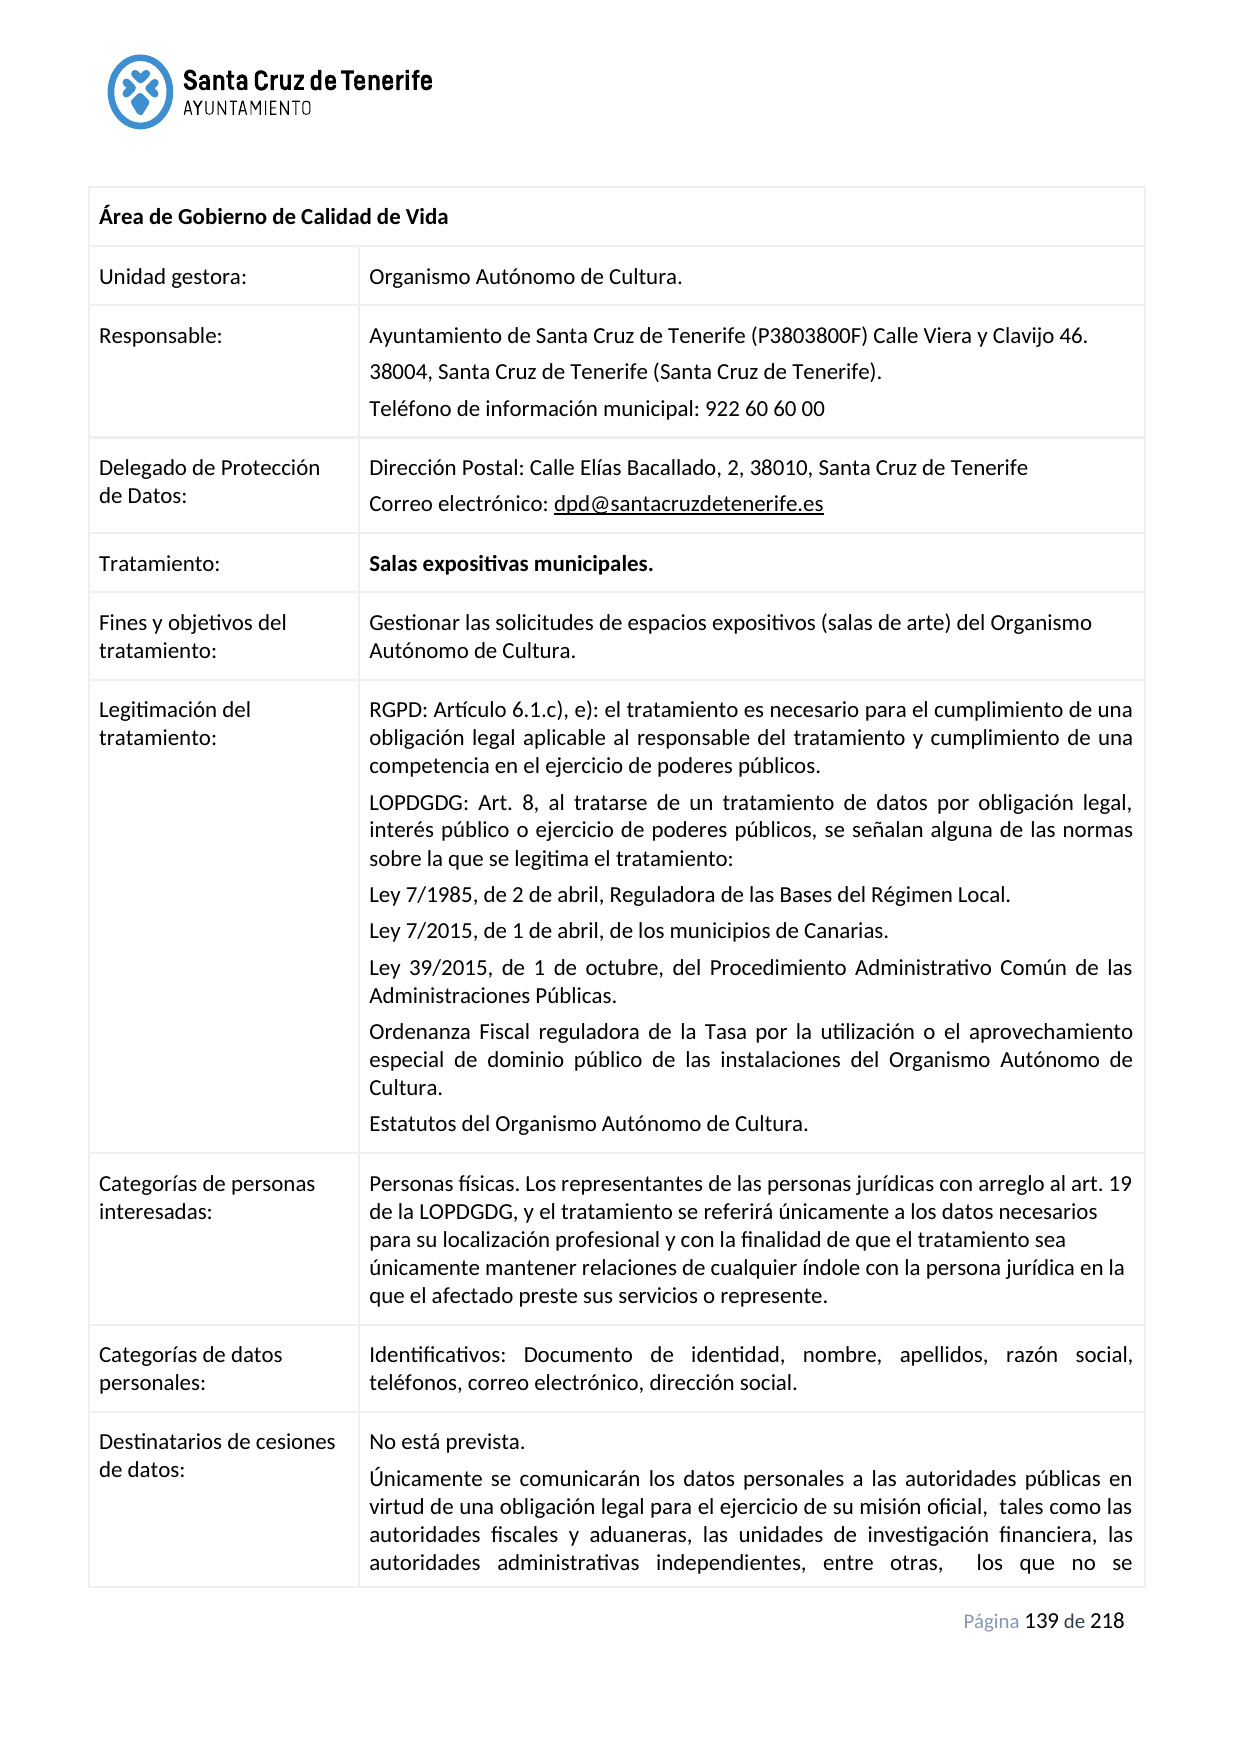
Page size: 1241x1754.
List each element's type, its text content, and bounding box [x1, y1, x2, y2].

table_cell Ayuntamiento de Santa Cruz de Tenerife (P3803800F) Calle Viera y Clavijo 46. 38004, Santa Cruz de Tenerife (Santa Cruz de Tenerife). Teléfono de información municipal: 922 60 60 00 [360, 306, 1144, 436]
table_cell Tratamiento: [90, 534, 358, 591]
table_cell Identificativos: Documento de identidad, nombre, apellidos, razón social, teléfonos, correo electrónico, dirección social. [360, 1326, 1144, 1411]
table_cell Destinatarios de cesiones de datos: [90, 1413, 358, 1586]
table_header Área de Gobierno de Calidad de Vida [90, 188, 1144, 245]
table_cell Delegado de Protección de Datos: [90, 439, 358, 532]
table_cell Legitimación del tratamiento: [90, 681, 358, 1152]
table_cell Responsable: [90, 306, 358, 436]
table_cell Organismo Autónomo de Cultura. [360, 247, 1144, 304]
table_cell Categorías de personas interesadas: [90, 1154, 358, 1323]
table_cell Gestionar las solicitudes de espacios expositivos (salas de arte) del Organismo Autónomo de Cultura. [360, 593, 1144, 678]
table_cell Personas físicas. Los representantes de las personas jurídicas con arreglo al art. 19 de la LOPDGDG, y el tratamiento se referirá únicamente a los datos necesarios para su localización profesional y con la finalidad de que el tratamiento sea únicamente mantener relaciones de cualquier índole con la persona jurídica en la que el afectado preste sus servicios o represente. [360, 1154, 1144, 1323]
table_cell Dirección Postal: Calle Elías Bacallado, 2, 38010, Santa Cruz de Tenerife Correo electrónico: dpd@santacruzdetenerife.es [360, 439, 1144, 532]
table_cell Salas expositivas municipales. [360, 534, 1144, 591]
table_cell Categorías de datos personales: [90, 1326, 358, 1411]
table_cell Unidad gestora: [90, 247, 358, 304]
table_cell No está prevista. Únicamente se comunicarán los datos personales a las autoridades públicas en virtud de una obligación legal para el ejercicio de su misión oficial, tales como las autoridades fiscales y aduaneras, las unidades de investigación financiera, las autoridades administrativas independientes, entre otras, los que no se [360, 1413, 1144, 1586]
table_cell Fines y objetivos del tratamiento: [90, 593, 358, 678]
table_cell RGPD: Artículo 6.1.c), e): el tratamiento es necesario para el cumplimiento de una obligación legal aplicable al responsable del tratamiento y cumplimiento de una competencia en el ejercicio de poderes públicos. LOPDGDG: Art. 8, al tratarse de un tratamiento de datos por obligación legal, interés público o ejercicio de poderes públicos, se señalan alguna de las normas sobre la que se legitima el tratamiento: Ley 7/1985, de 2 de abril, Reguladora de las Bases del Régimen Local. Ley 7/2015, de 1 de abril, de los municipios de Canarias. Ley 39/2015, de 1 de octubre, del Procedimiento Administrativo Común de las Administraciones Públicas. Ordenanza Fiscal reguladora de la Tasa por la utilización o el aprovechamiento especial de dominio público de las instalaciones del Organismo Autónomo de Cultura. Estatutos del Organismo Autónomo de Cultura. [360, 681, 1144, 1152]
